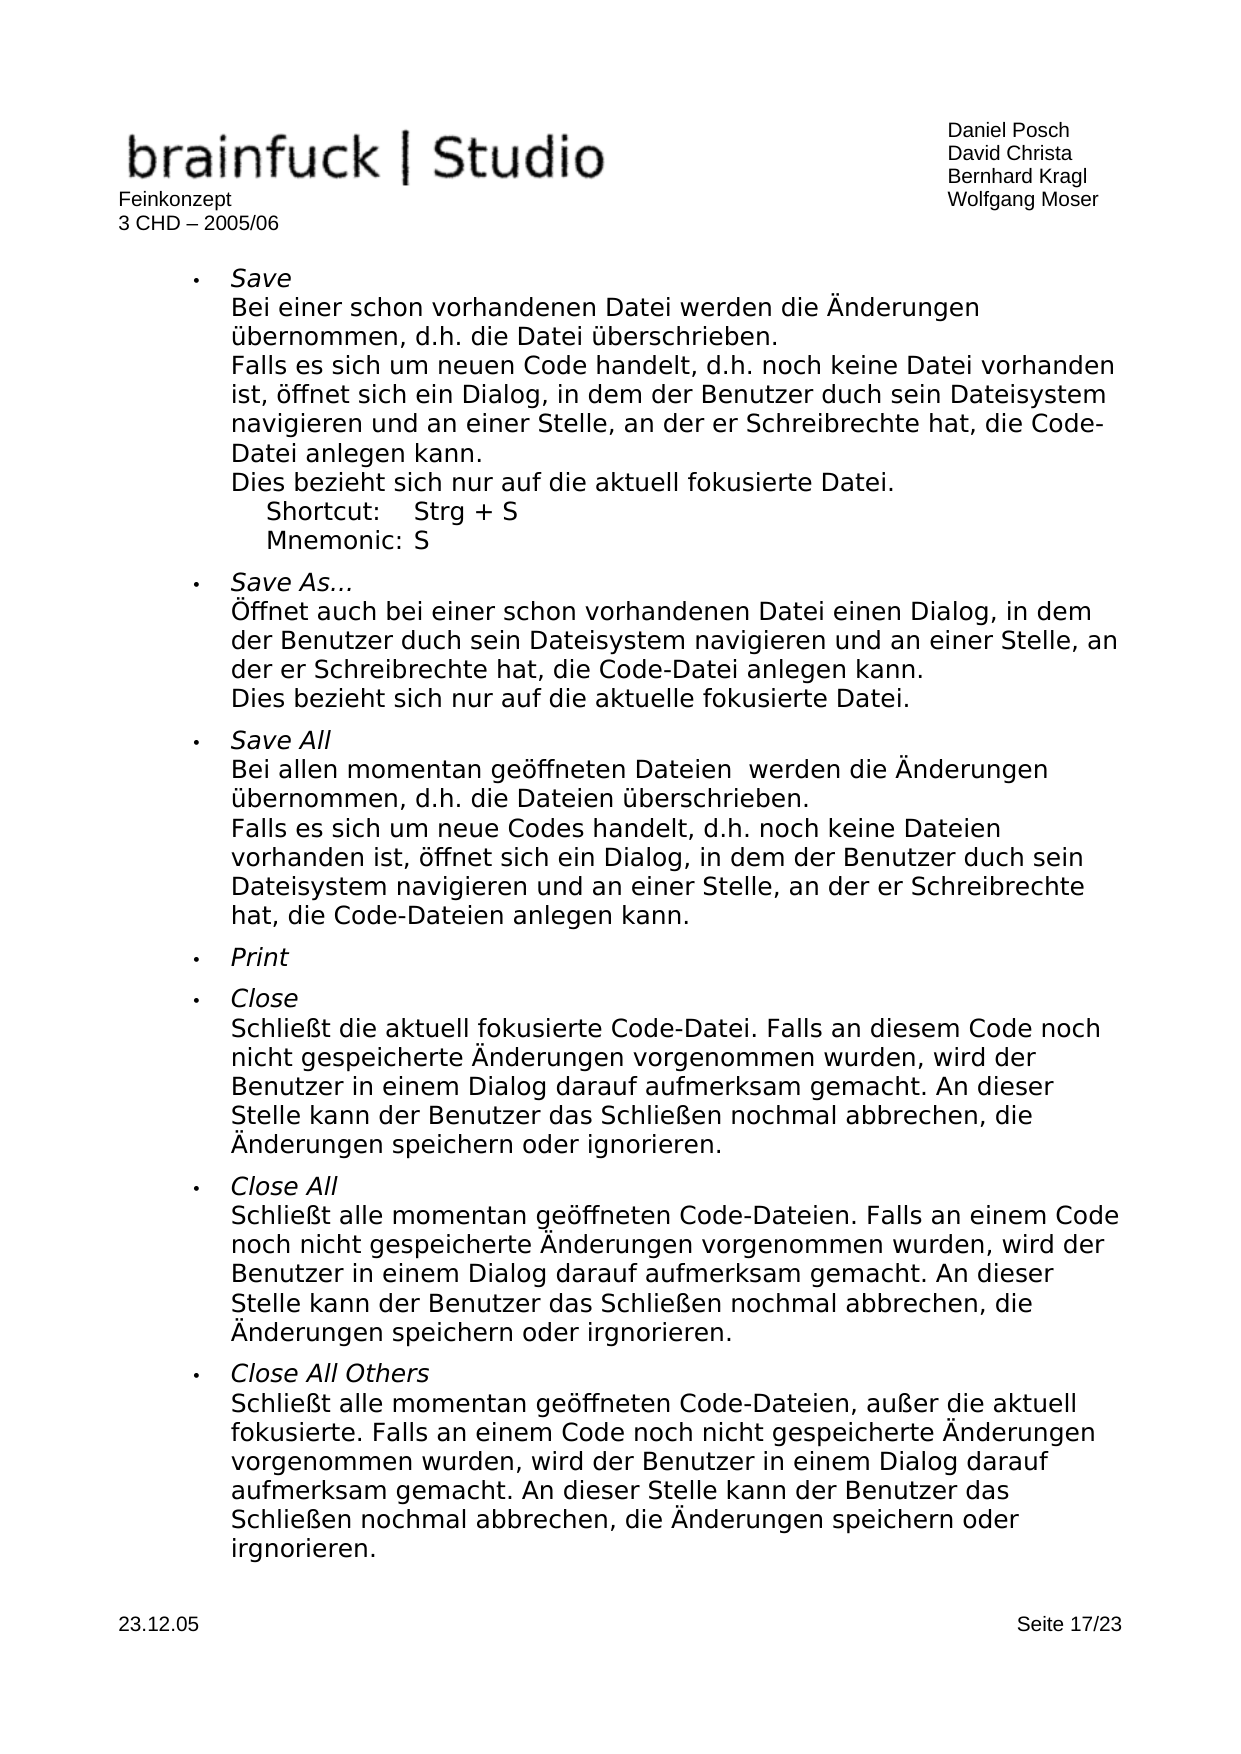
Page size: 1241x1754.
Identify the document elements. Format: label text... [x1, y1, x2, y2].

picture [118, 118, 609, 187]
list Save As... Öffnet auch bei einer schon vorhandenen Datei einen Dialog, in dem der Benutzer duch sein Dateisystem navigieren und an einer Stelle, an der er Schreibrechte hat, die Code-Datei anlegen kann. Dies bezieht sich nur auf die aktuelle fokusierte Datei. [193, 568, 1122, 714]
list Save All Bei allen momentan geöffneten Dateien werden die Änderungen übernommen, d.h. die Dateien überschrieben. Falls es sich um neue Codes handelt, d.h. noch keine Dateien vorhanden ist, öffnet sich ein Dialog, in dem der Benutzer duch sein Dateisystem navigieren und an einer Stelle, an der er Schreibrechte hat, die Code-Dateien anlegen kann. [193, 726, 1122, 930]
list Close Schließt die aktuell fokusierte Code-Datei. Falls an diesem Code noch nicht gespeicherte Änderungen vorgenommen wurden, wird der Benutzer in einem Dialog darauf aufmerksam gemacht. An dieser Stelle kann der Benutzer das Schließen nochmal abbrechen, die Änderungen speichern oder ignorieren. [193, 984, 1122, 1159]
list Save Bei einer schon vorhandenen Datei werden die Änderungen übernommen, d.h. die Datei überschrieben. Falls es sich um neuen Code handelt, d.h. noch keine Datei vorhanden ist, öffnet sich ein Dialog, in dem der Benutzer duch sein Dateisystem navigieren und an einer Stelle, an der er Schreibrechte hat, die Code-Datei anlegen kann. Dies bezieht sich nur auf die aktuell fokusierte Datei. Shortcut: Strg + S Mnemonic: S [193, 264, 1122, 555]
list Close All Others Schließt alle momentan geöffneten Code-Dateien, außer die aktuell fokusierte. Falls an einem Code noch nicht gespeicherte Änderungen vorgenommen wurden, wird der Benutzer in einem Dialog darauf aufmerksam gemacht. An dieser Stelle kann der Benutzer das Schließen nochmal abbrechen, die Änderungen speichern oder irgnorieren. [193, 1359, 1122, 1564]
list Print [193, 943, 1122, 972]
list Close All Schließt alle momentan geöffneten Code-Dateien. Falls an einem Code noch nicht gespeicherte Änderungen vorgenommen wurden, wird der Benutzer in einem Dialog darauf aufmerksam gemacht. An dieser Stelle kann der Benutzer das Schließen nochmal abbrechen, die Änderungen speichern oder irgnorieren. [193, 1172, 1122, 1347]
